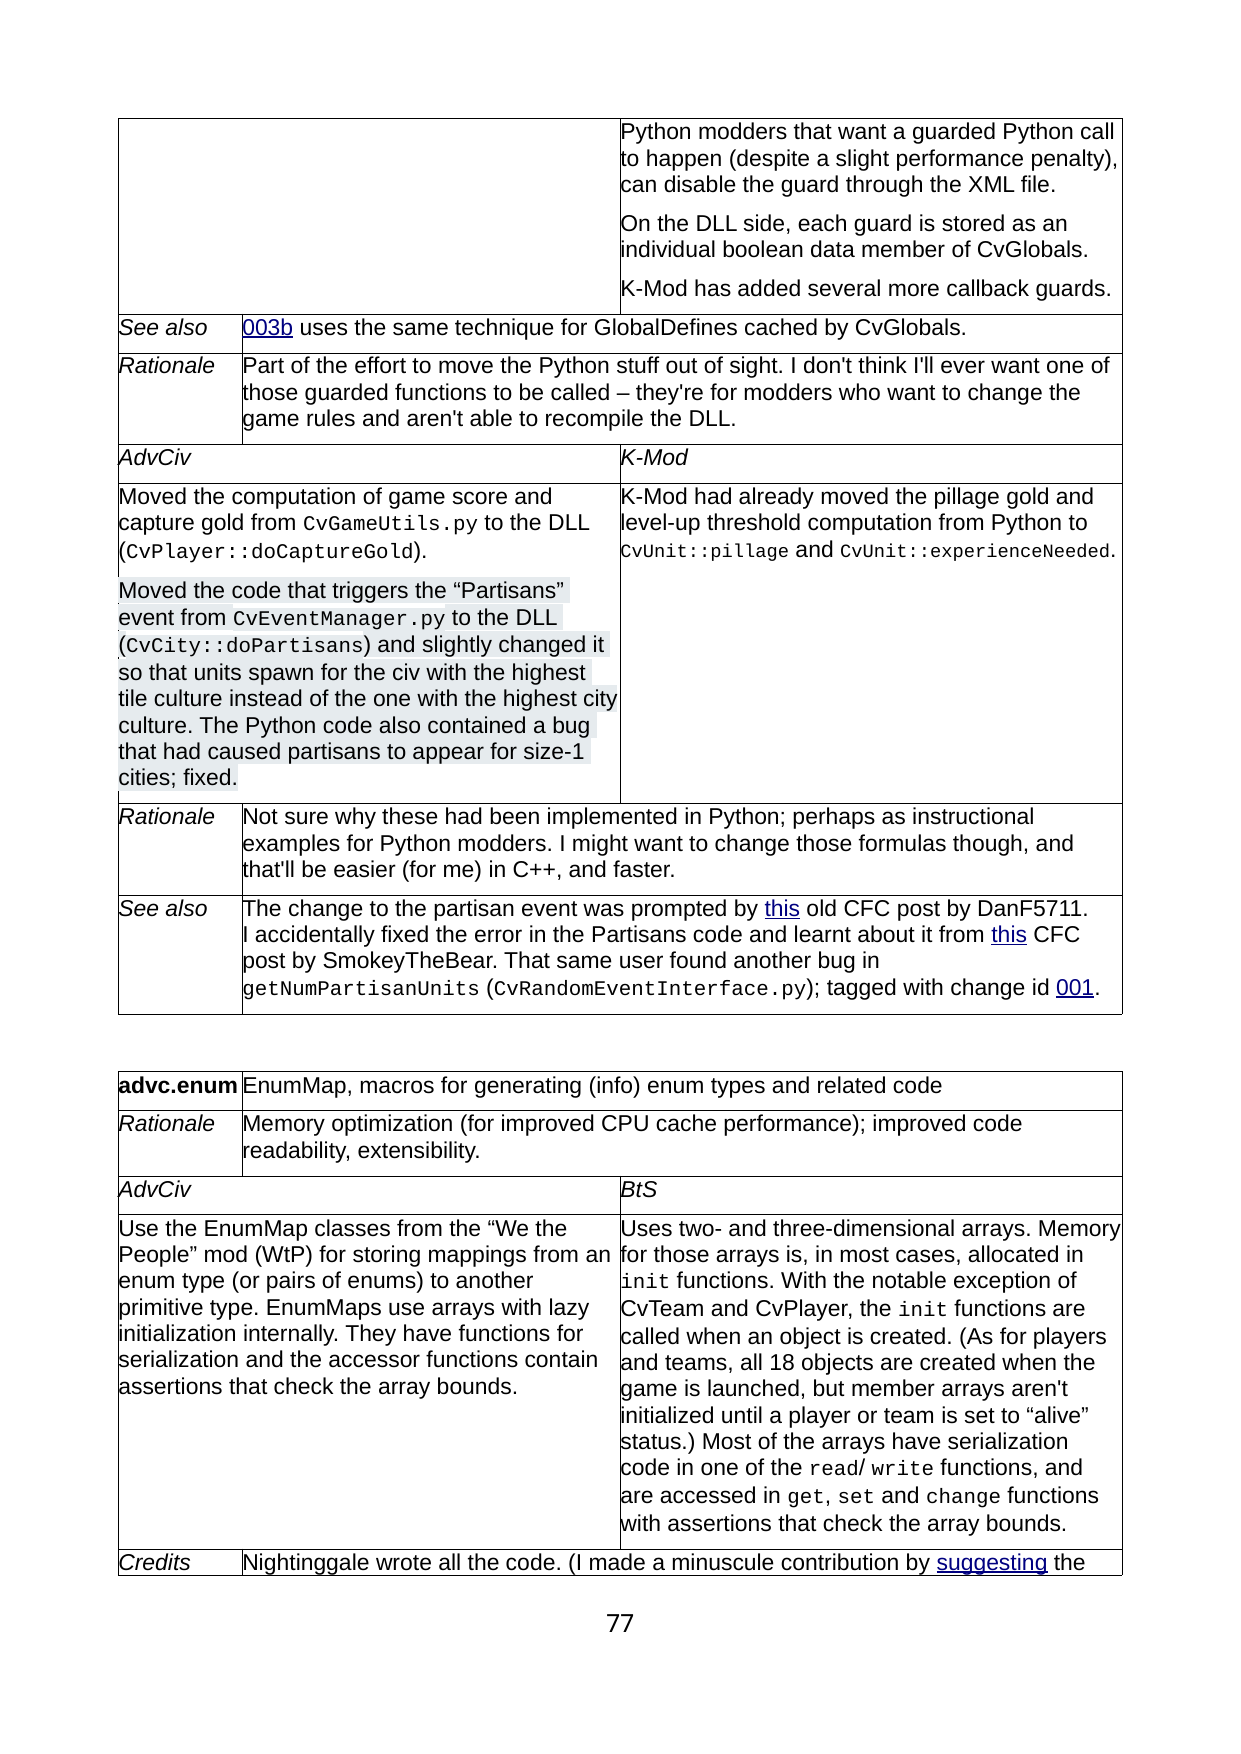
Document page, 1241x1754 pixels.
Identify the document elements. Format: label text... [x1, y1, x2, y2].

table_cell Rationale [119, 804, 242, 894]
table_cell Part of the effort to move the Python stuff out of sight. I don't think I'll ever want one of those guarded functions to be called – they're for modders who want to change the game rules and aren't able to recompile the DLL. [243, 354, 1122, 444]
table_cell See also [119, 315, 242, 352]
table_cell AdvCiv [119, 445, 620, 483]
table_cell [119, 119, 620, 313]
table_cell Credits [119, 1550, 242, 1575]
table_header advc.enum [119, 1072, 242, 1110]
table_cell AdvCiv [119, 1177, 620, 1214]
table_cell Rationale [119, 1111, 242, 1176]
table_cell Nightinggale wrote all the code. (I made a minuscule contribution by suggesting the [243, 1550, 1122, 1575]
table_cell Moved the computation of game score and capture gold from CvGameUtils.py to the DLL (CvPlayer::doCaptureGold). Moved the code that triggers the “Partisans” event from CvEventManager.py to the DLL (CvCity::doPartisans) and slightly changed it so that units spawn for the civ with the highest tile culture instead of the one with the highest city culture. The Python code also contained a bug that had caused partisans to appear for size-1 cities; fixed. [119, 484, 620, 803]
table_cell BtS [621, 1177, 1122, 1214]
table_cell 003b uses the same technique for GlobalDefines cached by CvGlobals. [243, 315, 1122, 352]
table_cell Memory optimization (for improved CPU cache performance); improved code readability, extensibility. [243, 1111, 1122, 1176]
table_cell Not sure why these had been implemented in Python; perhaps as instructional examples for Python modders. I might want to change those formulas though, and that'll be easier (for me) in C++, and faster. [243, 804, 1122, 894]
table_cell K-Mod [621, 445, 1122, 483]
table_header EnumMap, macros for generating (info) enum types and related code [243, 1072, 1122, 1110]
table_cell Use the EnumMap classes from the “We the People” mod (WtP) for storing mappings from an enum type (or pairs of enums) to another primitive type. EnumMaps use arrays with lazy initialization internally. They have functions for serialization and the accessor functions contain assertions that check the array bounds. [119, 1215, 620, 1548]
table_cell K-Mod had already moved the pillage gold and level-up threshold computation from Python to CvUnit::pillage and CvUnit::experienceNeeded. [621, 484, 1122, 803]
table_cell Uses two- and three-dimensional arrays. Memory for those arrays is, in most cases, allocated in init functions. With the notable exception of CvTeam and CvPlayer, the init functions are called when an object is created. (As for players and teams, all 18 objects are created when the game is launched, but member arrays aren't initialized until a player or team is set to “alive” status.) Most of the arrays have serialization code in one of the read/ write functions, and are accessed in get, set and change functions with assertions that check the array bounds. [621, 1215, 1122, 1548]
table_cell Rationale [119, 354, 242, 444]
table_cell See also [119, 896, 242, 1014]
table_cell Python modders that want a guarded Python call to happen (despite a slight performance penalty), can disable the guard through the XML file. On the DLL side, each guard is stored as an individual boolean data member of CvGlobals. K-Mod has added several more callback guards. [621, 119, 1122, 313]
table_cell The change to the partisan event was prompted by this old CFC post by DanF5711. I accidentally fixed the error in the Partisans code and learnt about it from this CFC post by SmokeyTheBear. That same user found another bug in getNumPartisanUnits (CvRandomEventInterface.py); tagged with change id 001. [243, 896, 1122, 1014]
